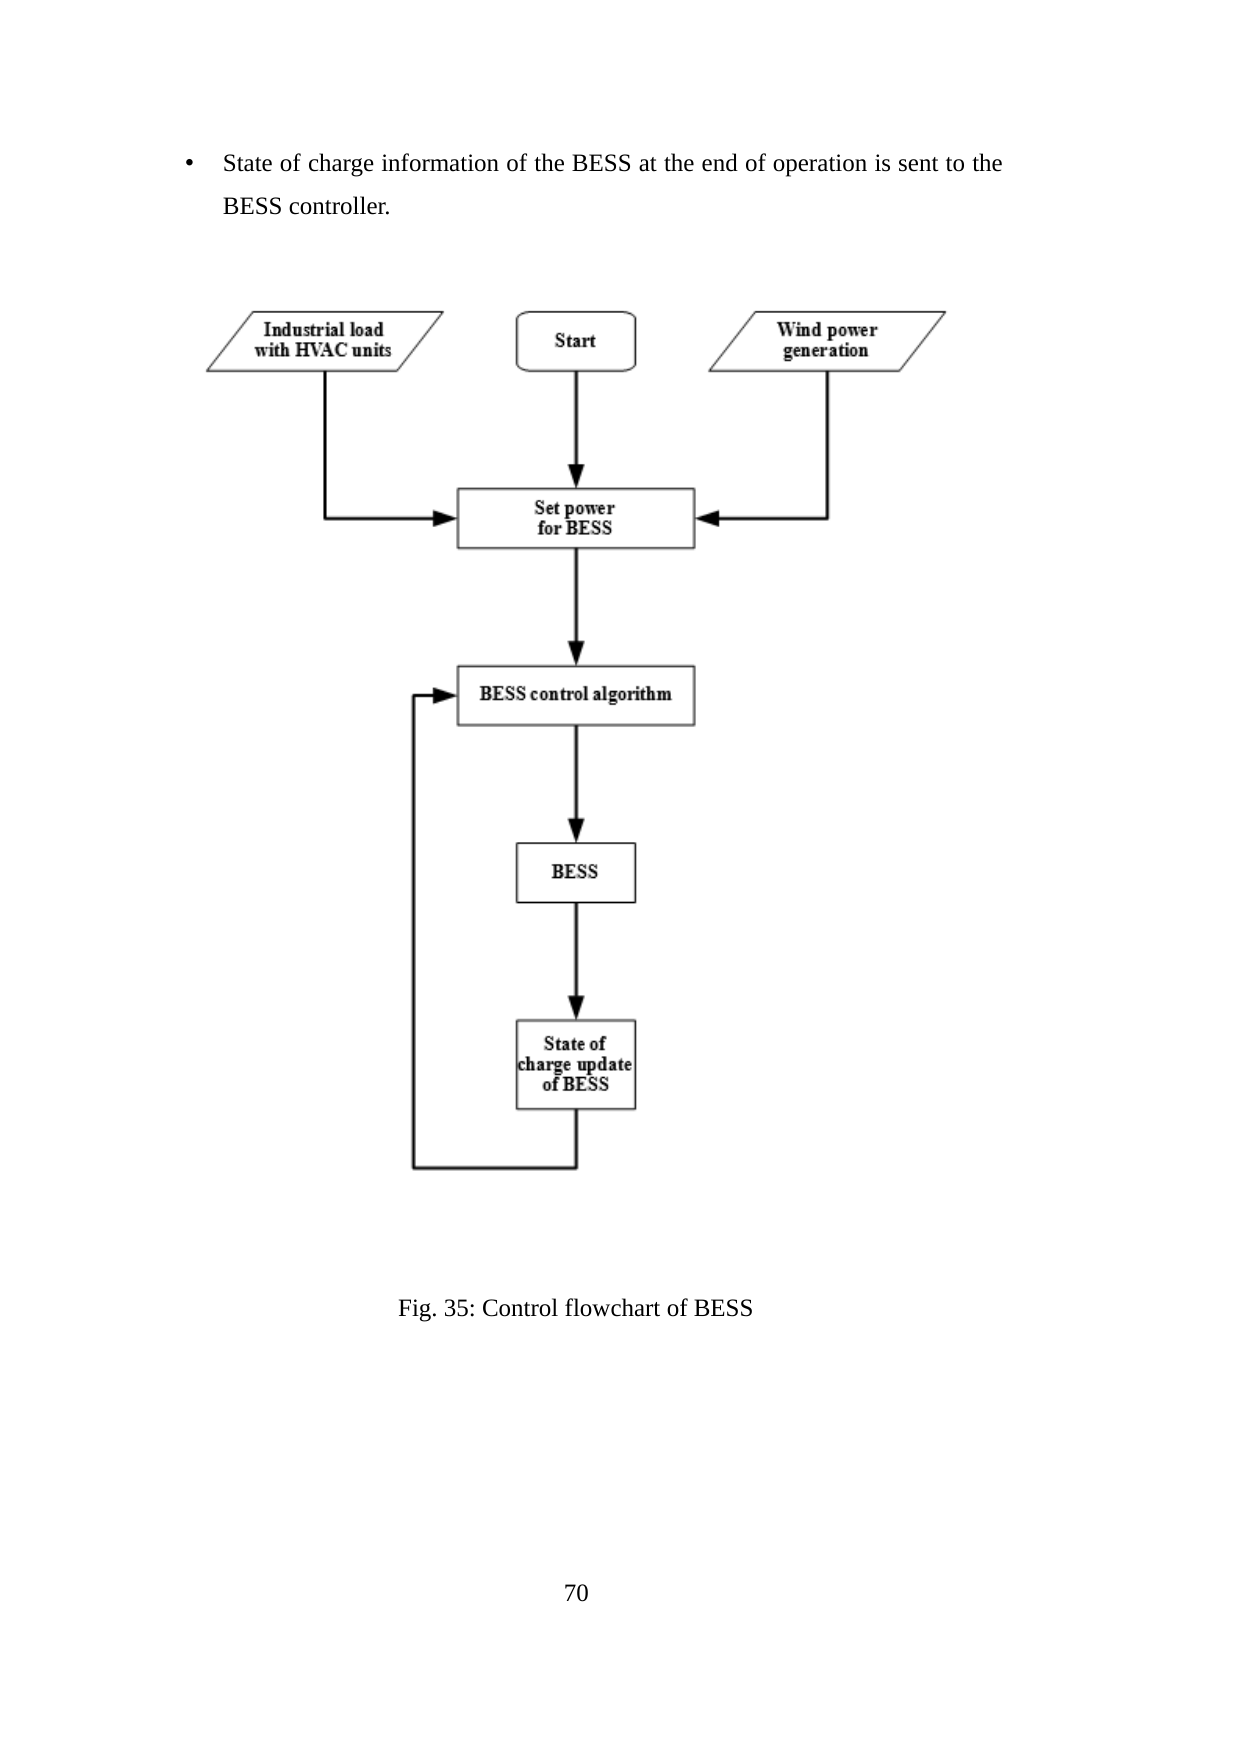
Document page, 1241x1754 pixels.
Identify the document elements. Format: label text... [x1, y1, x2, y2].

picture [147, 252, 1004, 1227]
text Fig. 35: Control flowchart of BESS [148, 1293, 1004, 1321]
list State of charge information of the BESS at the end of operation is sent to the BESS controller. [185, 148, 1004, 219]
